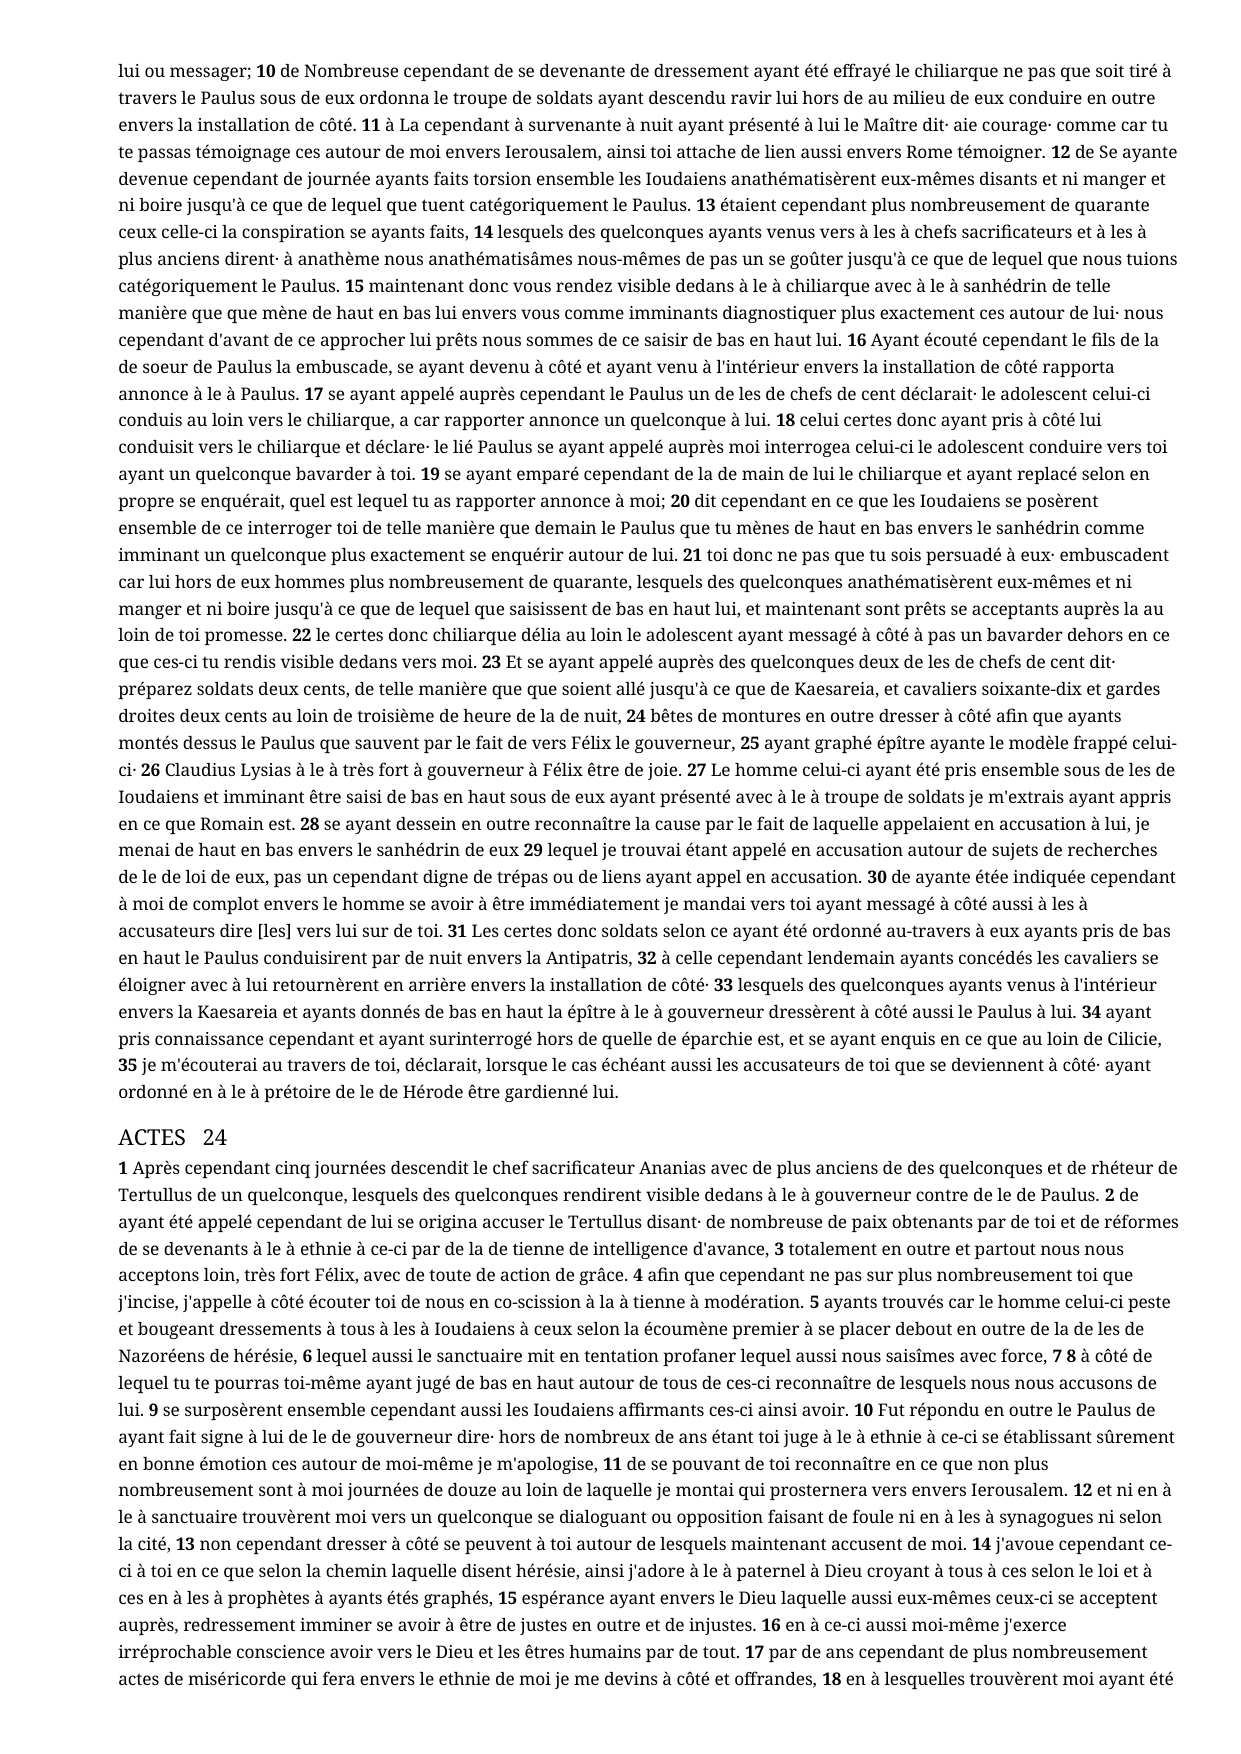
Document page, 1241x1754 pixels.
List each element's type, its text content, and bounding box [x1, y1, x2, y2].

text lui ou messager; 10 de Nombreuse cependant de se devenante de dressement ayant été effrayé le chiliarque ne pas que soit tiré à travers le Paulus sous de eux ordonna le troupe de soldats ayant descendu ravir lui hors de au milieu de eux conduire en outre envers la installation de côté. 11 à La cependant à survenante à nuit ayant présenté à lui le Maître dit· aie courage· comme car tu te passas témoignage ces autour de moi envers Ierousalem, ainsi toi attache de lien aussi envers Rome témoigner. 12 de Se ayante devenue cependant de journée ayants faits torsion ensemble les Ioudaiens anathématisèrent eux-mêmes disants et ni manger et ni boire jusqu'à ce que de lequel que tuent catégoriquement le Paulus. 13 étaient cependant plus nombreusement de quarante ceux celle-ci la conspiration se ayants faits, 14 lesquels des quelconques ayants venus vers à les à chefs sacrificateurs et à les à plus anciens dirent· à anathème nous anathématisâmes nous-mêmes de pas un se goûter jusqu'à ce que de lequel que nous tuions catégoriquement le Paulus. 15 maintenant donc vous rendez visible dedans à le à chiliarque avec à le à sanhédrin de telle manière que que mène de haut en bas lui envers vous comme imminants diagnostiquer plus exactement ces autour de lui· nous cependant d'avant de ce approcher lui prêts nous sommes de ce saisir de bas en haut lui. 16 Ayant écouté cependant le fils de la de soeur de Paulus la embuscade, se ayant devenu à côté et ayant venu à l'intérieur envers la installation de côté rapporta annonce à le à Paulus. 17 se ayant appelé auprès cependant le Paulus un de les de chefs de cent déclarait· le adolescent celui-ci conduis au loin vers le chiliarque, a car rapporter annonce un quelconque à lui. 18 celui certes donc ayant pris à côté lui conduisit vers le chiliarque et déclare· le lié Paulus se ayant appelé auprès moi interrogea celui-ci le adolescent conduire vers toi ayant un quelconque bavarder à toi. 19 se ayant emparé cependant de la de main de lui le chiliarque et ayant replacé selon en propre se enquérait, quel est lequel tu as rapporter annonce à moi; 20 dit cependant en ce que les Ioudaiens se posèrent ensemble de ce interroger toi de telle manière que demain le Paulus que tu mènes de haut en bas envers le sanhédrin comme imminant un quelconque plus exactement se enquérir autour de lui. 21 toi donc ne pas que tu sois persuadé à eux· embuscadent car lui hors de eux hommes plus nombreusement de quarante, lesquels des quelconques anathématisèrent eux-mêmes et ni manger et ni boire jusqu'à ce que de lequel que saisissent de bas en haut lui, et maintenant sont prêts se acceptants auprès la au loin de toi promesse. 22 le certes donc chiliarque délia au loin le adolescent ayant messagé à côté à pas un bavarder dehors en ce que ces-ci tu rendis visible dedans vers moi. 23 Et se ayant appelé auprès des quelconques deux de les de chefs de cent dit· préparez soldats deux cents, de telle manière que que soient allé jusqu'à ce que de Kaesareia, et cavaliers soixante-dix et gardes droites deux cents au loin de troisième de heure de la de nuit, 24 bêtes de montures en outre dresser à côté afin que ayants montés dessus le Paulus que sauvent par le fait de vers Félix le gouverneur, 25 ayant graphé épître ayante le modèle frappé celui-ci· 26 Claudius Lysias à le à très fort à gouverneur à Félix être de joie. 27 Le homme celui-ci ayant été pris ensemble sous de les de Ioudaiens et imminant être saisi de bas en haut sous de eux ayant présenté avec à le à troupe de soldats je m'extrais ayant appris en ce que Romain est. 28 se ayant dessein en outre reconnaître la cause par le fait de laquelle appelaient en accusation à lui, je menai de haut en bas envers le sanhédrin de eux 29 lequel je trouvai étant appelé en accusation autour de sujets de recherches de le de loi de eux, pas un cependant digne de trépas ou de liens ayant appel en accusation. 30 de ayante étée indiquée cependant à moi de complot envers le homme se avoir à être immédiatement je mandai vers toi ayant messagé à côté aussi à les à accusateurs dire [les] vers lui sur de toi. 31 Les certes donc soldats selon ce ayant été ordonné au-travers à eux ayants pris de bas en haut le Paulus conduisirent par de nuit envers la Antipatris, 32 à celle cependant lendemain ayants concédés les cavaliers se éloigner avec à lui retournèrent en arrière envers la installation de côté· 33 lesquels des quelconques ayants venus à l'intérieur envers la Kaesareia et ayants donnés de bas en haut la épître à le à gouverneur dressèrent à côté aussi le Paulus à lui. 34 ayant pris connaissance cependant et ayant surinterrogé hors de quelle de éparchie est, et se ayant enquis en ce que au loin de Cilicie, 35 je m'écouterai au travers de toi, déclarait, lorsque le cas échéant aussi les accusateurs de toi que se deviennent à côté· ayant ordonné en à le à prétoire de le de Hérode être gardienné lui. [118, 59, 1181, 1104]
text 1 Après cependant cinq journées descendit le chef sacrificateur Ananias avec de plus anciens de des quelconques et de rhéteur de Tertullus de un quelconque, lesquels des quelconques rendirent visible dedans à le à gouverneur contre de le de Paulus. 2 de ayant été appelé cependant de lui se origina accuser le Tertullus disant· de nombreuse de paix obtenants par de toi et de réformes de se devenants à le à ethnie à ce-ci par de la de tienne de intelligence d'avance, 3 totalement en outre et partout nous nous acceptons loin, très fort Félix, avec de toute de action de grâce. 4 afin que cependant ne pas sur plus nombreusement toi que j'incise, j'appelle à côté écouter toi de nous en co-scission à la à tienne à modération. 5 ayants trouvés car le homme celui-ci peste et bougeant dressements à tous à les à Ioudaiens à ceux selon la écoumène premier à se placer debout en outre de la de les de Nazoréens de hérésie, 6 lequel aussi le sanctuaire mit en tentation profaner lequel aussi nous saisîmes avec force, 7 8 à côté de lequel tu te pourras toi-même ayant jugé de bas en haut autour de tous de ces-ci reconnaître de lesquels nous nous accusons de lui. 9 se surposèrent ensemble cependant aussi les Ioudaiens affirmants ces-ci ainsi avoir. 10 Fut répondu en outre le Paulus de ayant fait signe à lui de le de gouverneur dire· hors de nombreux de ans étant toi juge à le à ethnie à ce-ci se établissant sûrement en bonne émotion ces autour de moi-même je m'apologise, 11 de se pouvant de toi reconnaître en ce que non plus nombreusement sont à moi journées de douze au loin de laquelle je montai qui prosternera vers envers Ierousalem. 12 et ni en à le à sanctuaire trouvèrent moi vers un quelconque se dialoguant ou opposition faisant de foule ni en à les à synagogues ni selon la cité, 13 non cependant dresser à côté se peuvent à toi autour de lesquels maintenant accusent de moi. 14 j'avoue cependant ce-ci à toi en ce que selon la chemin laquelle disent hérésie, ainsi j'adore à le à paternel à Dieu croyant à tous à ces selon le loi et à ces en à les à prophètes à ayants étés graphés, 15 espérance ayant envers le Dieu laquelle aussi eux-mêmes ceux-ci se acceptent auprès, redressement imminer se avoir à être de justes en outre et de injustes. 16 en à ce-ci aussi moi-même j'exerce irréprochable conscience avoir vers le Dieu et les êtres humains par de tout. 17 par de ans cependant de plus nombreusement actes de miséricorde qui fera envers le ethnie de moi je me devins à côté et offrandes, 18 en à lesquelles trouvèrent moi ayant été [118, 1156, 1181, 1690]
text ACTES 24 [118, 1122, 1181, 1152]
